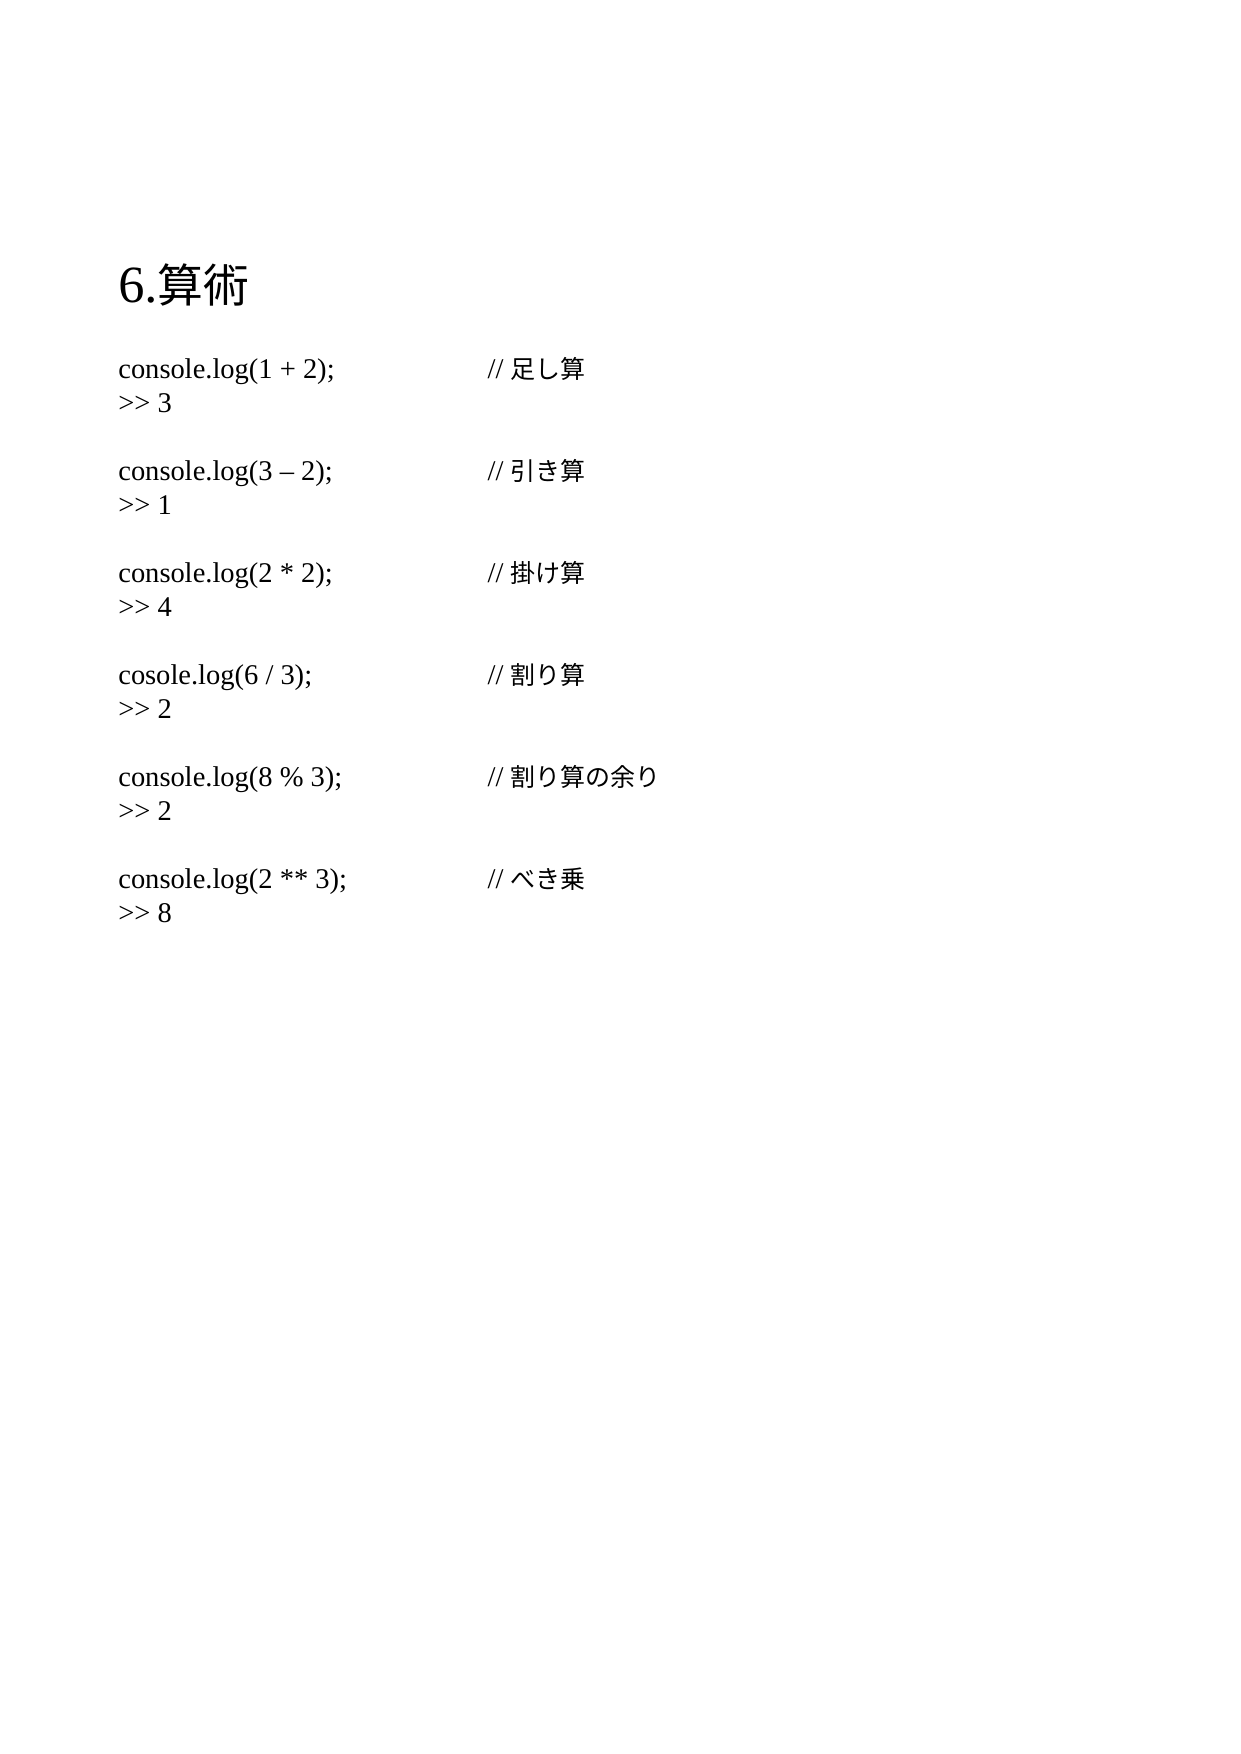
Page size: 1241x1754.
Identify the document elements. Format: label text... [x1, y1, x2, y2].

text >> 2 [118, 794, 1122, 827]
text console.log(2 ** 3); // べき乗 [118, 859, 1122, 896]
text console.log(2 * 2); // 掛け算 [118, 553, 1122, 589]
text console.log(8 % 3); // 割り算の余り [118, 757, 1122, 794]
text >> 1 [118, 487, 1122, 520]
text >> 4 [118, 589, 1122, 622]
text >> 2 [118, 692, 1122, 724]
text >> 3 [118, 385, 1122, 418]
text >> 8 [118, 896, 1122, 929]
text console.log(1 + 2); // 足し算 [118, 349, 1122, 385]
text 6.算術 [118, 250, 1122, 316]
text console.log(3 – 2); // 引き算 [118, 451, 1122, 487]
text cosole.log(6 / 3); // 割り算 [118, 655, 1122, 692]
